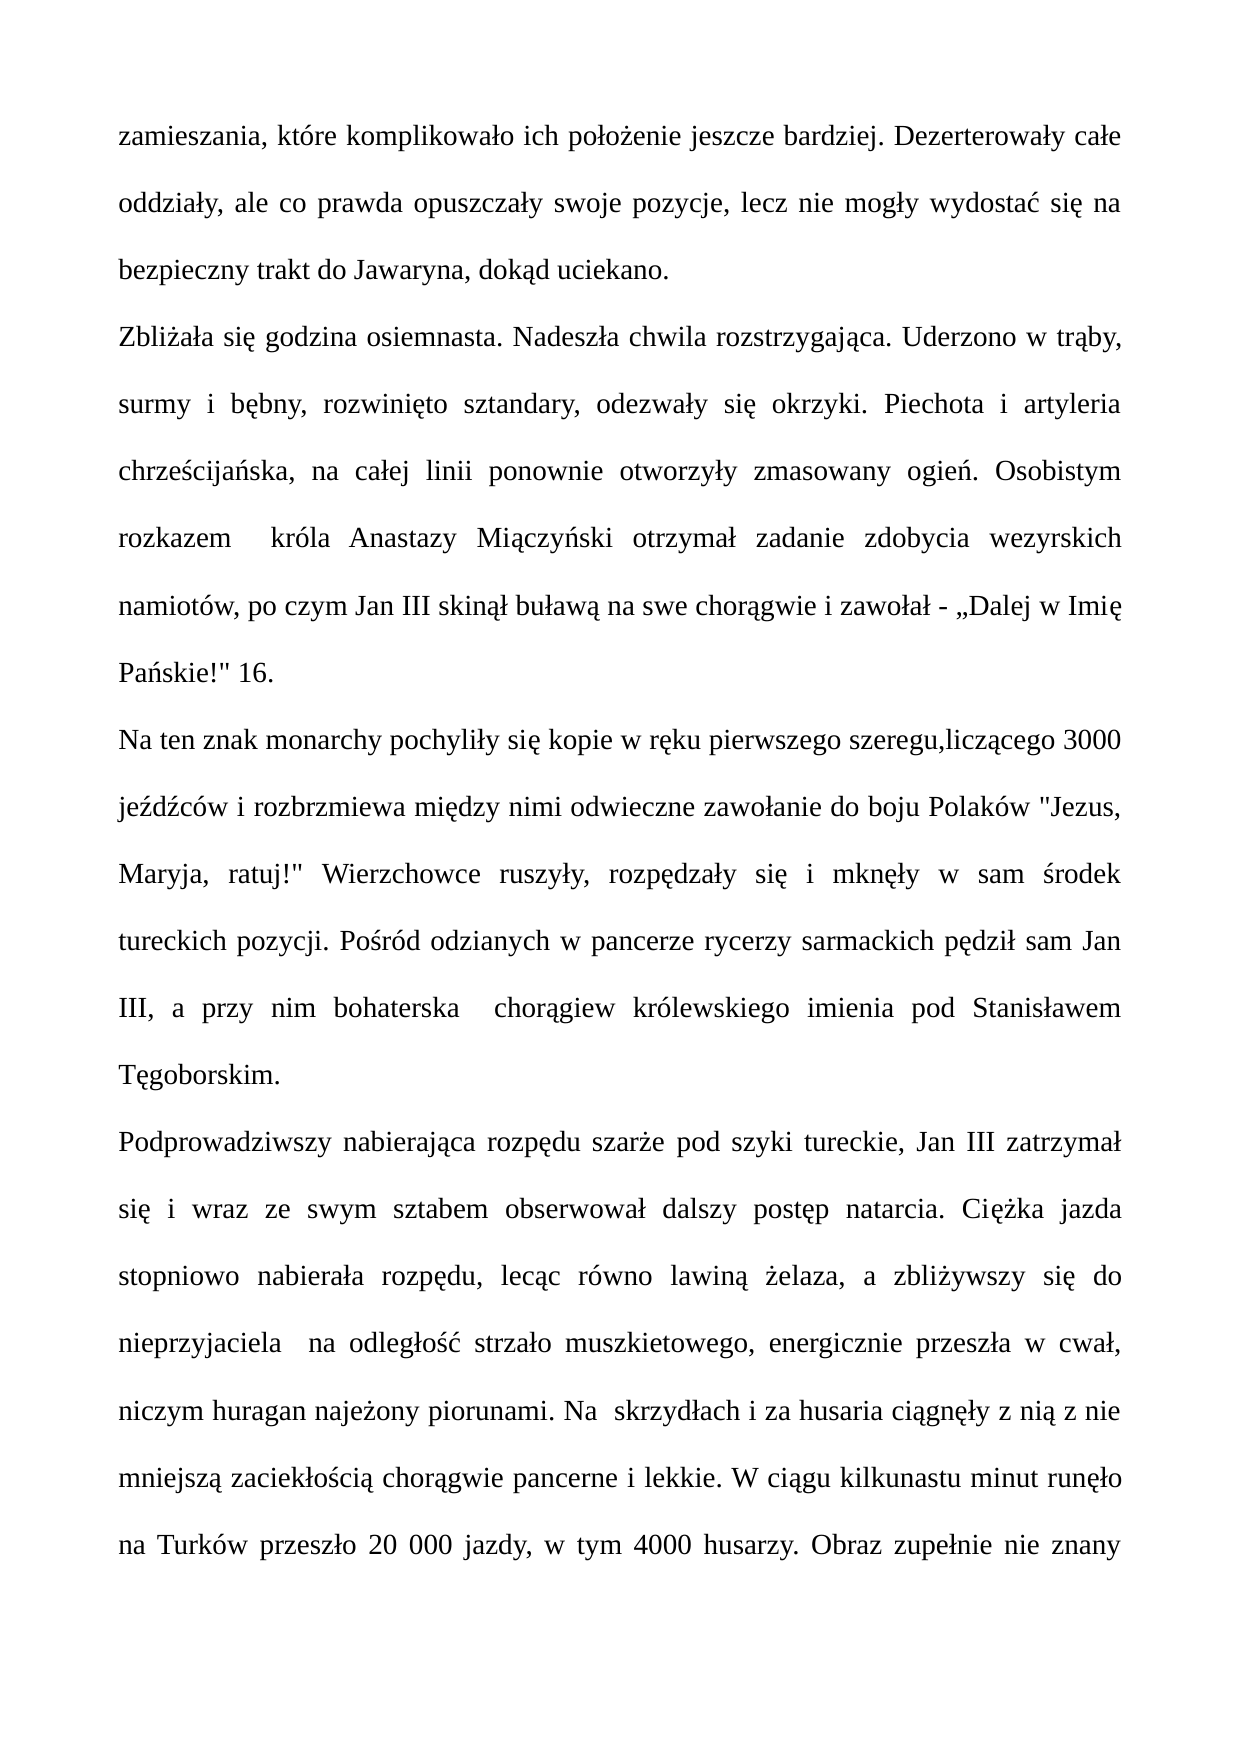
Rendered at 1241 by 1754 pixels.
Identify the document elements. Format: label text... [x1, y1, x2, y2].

text zamieszania, które komplikowało ich położenie jeszcze bardziej. Dezerterowały całe oddziały, ale co prawda opuszczały swoje pozycje, lecz nie mogły wydostać się na bezpieczny trakt do Jawaryna, dokąd uciekano. [118, 118, 1122, 286]
text Podprowadziwszy nabierająca rozpędu szarże pod szyki tureckie, Jan III zatrzymał się i wraz ze swym sztabem obserwował dalszy postęp natarcia. Ciężka jazda stopniowo nabierała rozpędu, lecąc równo lawiną żelaza, a zbliżywszy się do nieprzyjaciela na odległość strzało muszkietowego, energicznie przeszła w cwał, niczym huragan najeżony piorunami. Na skrzydłach i za husaria ciągnęły z nią z nie mniejszą zaciekłością chorągwie pancerne i lekkie. W ciągu kilkunastu minut runęło na Turków przeszło 20 000 jazdy, w tym 4000 husarzy. Obraz zupełnie nie znany [118, 1124, 1122, 1560]
text Na ten znak monarchy pochyliły się kopie w ręku pierwszego szeregu,liczącego 3000 jeźdźców i rozbrzmiewa między nimi odwieczne zawołanie do boju Polaków "Jezus, Maryja, ratuj!" Wierzchowce ruszyły, rozpędzały się i mknęły w sam środek tureckich pozycji. Pośród odzianych w pancerze rycerzy sarmackich pędził sam Jan III, a przy nim bohaterska chorągiew królewskiego imienia pod Stanisławem Tęgoborskim. [118, 722, 1122, 1091]
text Zbliżała się godzina osiemnasta. Nadeszła chwila rozstrzygająca. Uderzono w trąby, surmy i bębny, rozwinięto sztandary, odezwały się okrzyki. Piechota i artyleria chrześcijańska, na całej linii ponownie otworzyły zmasowany ogień. Osobistym rozkazem króla Anastazy Miączyński otrzymał zadanie zdobycia wezyrskich namiotów, po czym Jan III skinął buławą na swe chorągwie i zawołał - „Dalej w Imię Pańskie!" 16. [118, 319, 1122, 688]
